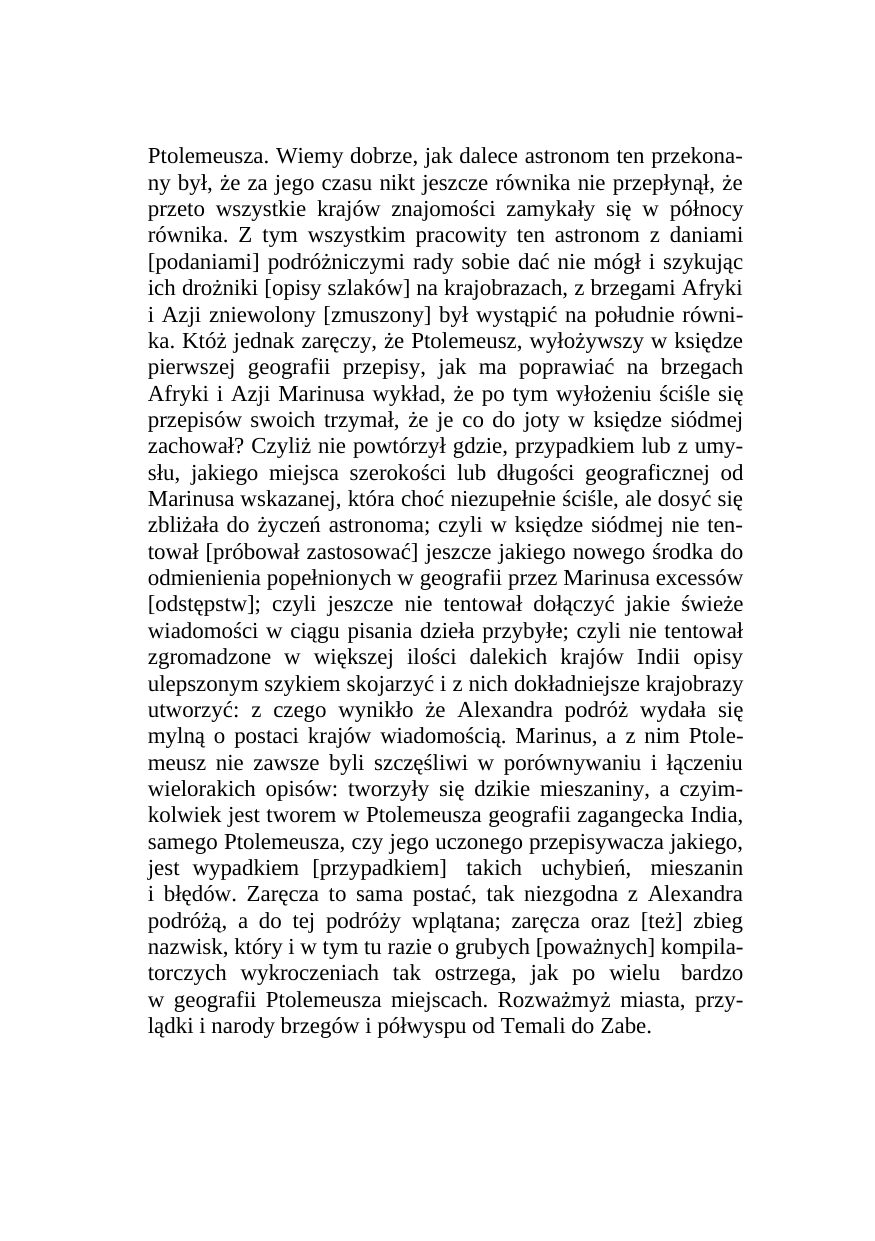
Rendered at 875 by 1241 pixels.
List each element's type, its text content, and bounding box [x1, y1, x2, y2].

text Ptolemeusza. Wiemy dobrze, jak dalece astronom ten przekona- ny był, że za jego czasu nikt jeszcze równika nie przepłynął, że przeto wszystkie krajów znajomości zamykały się w północy równika. Z tym wszystkim pracowity ten astronom z daniami [podaniami] podróżniczymi rady sobie dać nie mógł i szykując ich drożniki [opisy szlaków] na krajobrazach, z brzegami Afryki i Azji zniewolony [zmuszony] był wystąpić na południe równi- ka. Któż jednak zaręczy, że Ptolemeusz, wyłożywszy w księdze pierwszej geografii przepisy, jak ma poprawiać na brzegach Afryki i Azji Marinusa wykład, że po tym wyłożeniu ściśle się przepisów swoich trzymał, że je co do joty w księdze siódmej zachował? Czyliż nie powtórzył gdzie, przypadkiem lub z umy- słu, jakiego miejsca szerokości lub długości geograficznej od Marinusa wskazanej, która choć niezupełnie ściśle, ale dosyć się zbliżała do życzeń astronoma; czyli w księdze siódmej nie ten- tował [próbował zastosować] jeszcze jakiego nowego środka do odmienienia popełnionych w geografii przez Marinusa excessów [odstępstw]; czyli jeszcze nie tentował dołączyć jakie świeże wiadomości w ciągu pisania dzieła przybyłe; czyli nie tentował zgromadzone w większej ilości dalekich krajów Indii opisy ulepszonym szykiem skojarzyć i z nich dokładniejsze krajobrazy utworzyć: z czego wynikło że Alexandra podróż wydała się mylną o postaci krajów wiadomością. Marinus, a z nim Ptole- meusz nie zawsze byli szczęśliwi w porównywaniu i łączeniu wielorakich opisów: tworzyły się dzikie mieszaniny, a czyim- kolwiek jest tworem w Ptolemeusza geografii zagangecka India, samego Ptolemeusza, czy jego uczonego przepisywacza jakiego, jest wypadkiem [przypadkiem] takich uchybień, mieszanin i błędów. Zaręcza to sama postać, tak niezgodna z Alexandra podróżą, a do tej podróży wplątana; zaręcza oraz [też] zbieg nazwisk, który i w tym tu razie o grubych [poważnych] kompila- torczych wykroczeniach tak ostrzega, jak po wielu bardzo w geografii Ptolemeusza miejscach. Rozważmyż miasta, przy- lądki i narody brzegów i półwyspu od Temali do Zabe. [148, 142, 744, 1038]
